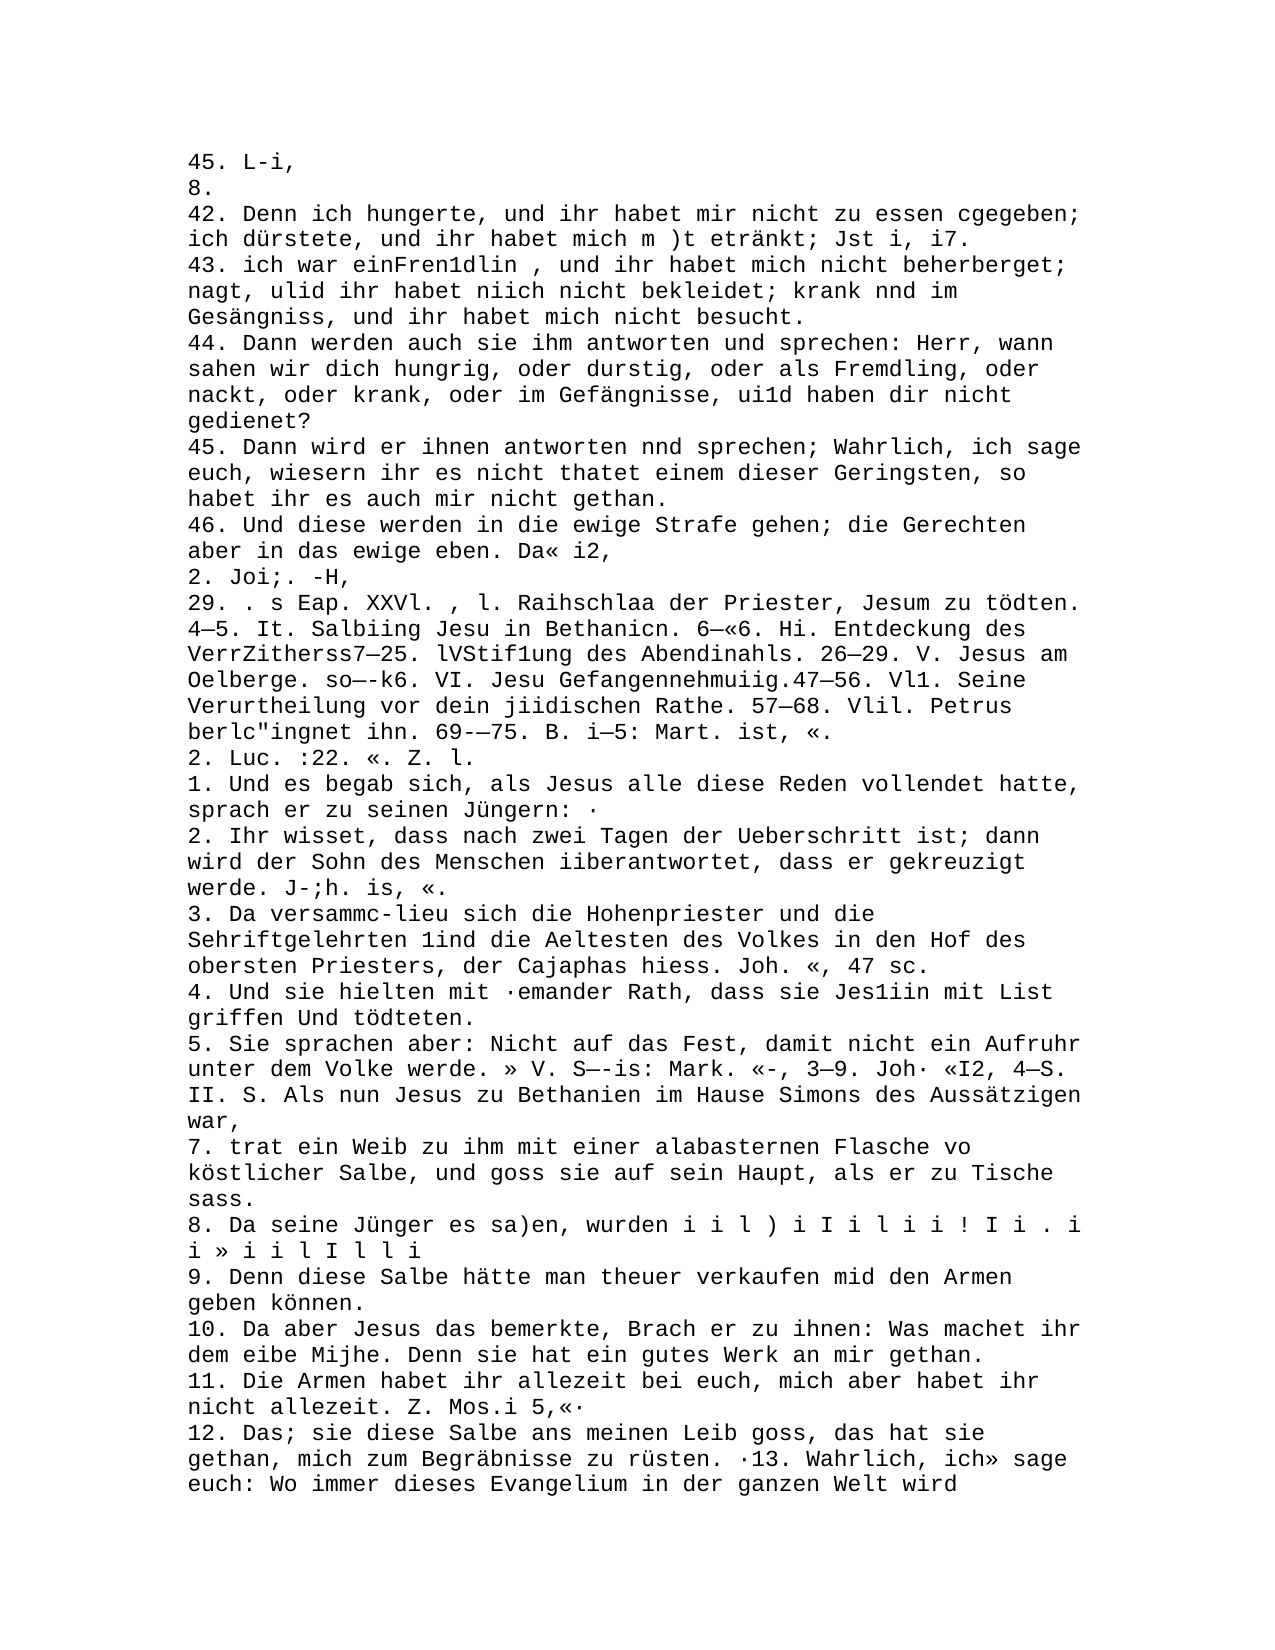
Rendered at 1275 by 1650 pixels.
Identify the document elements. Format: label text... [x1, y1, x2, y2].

text 5. Sie sprachen aber: Nicht auf das Fest, damit nicht ein Aufruhr unter dem Volke werde. » V. S—-is: Mark. «-, 3—9. Joh· «I2, 4—S. II. S. Als nun Jesus zu Bethanien im Hause Simons des Aussätzigen war, [187, 1032, 1087, 1136]
text 2. Joi;. -H, [187, 565, 1087, 591]
text 7. trat ein Weib zu ihm mit einer alabasternen Flasche vo köstlicher Salbe, und goss sie auf sein Haupt, als er zu Tische sass. [187, 1136, 1087, 1213]
text 8. [187, 176, 1087, 202]
text 2. Luc. :22. «. Z. l. [187, 747, 1087, 772]
text 9. Denn diese Salbe hätte man theuer verkaufen mid den Armen geben können. [187, 1265, 1087, 1317]
text 8. Da seine Jünger es sa)en, wurden i i l ) i I i l i i ! I i . i i » i i l I l l i [187, 1213, 1087, 1265]
text 10. Da aber Jesus das bemerkte, Brach er zu ihnen: Was machet ihr dem eibe Mijhe. Denn sie hat ein gutes Werk an mir gethan. [187, 1317, 1087, 1369]
text 12. Das; sie diese Salbe ans meinen Leib goss, das hat sie gethan, mich zum Begräbnisse zu rüsten. ·13. Wahrlich, ich» sage euch: Wo immer dieses Evangelium in der ganzen Welt wird [187, 1421, 1087, 1499]
text 44. Dann werden auch sie ihm antworten und sprechen: Herr, wann sahen wir dich hungrig, oder durstig, oder als Fremdling, oder nackt, oder krank, oder im Gefängnisse, ui1d haben dir nicht gedienet? [187, 332, 1087, 435]
text 4. Und sie hielten mit ·emander Rath, dass sie Jes1iin mit List griffen Und tödteten. [187, 980, 1087, 1032]
text 1. Und es begab sich, als Jesus alle diese Reden vollendet hatte, sprach er zu seinen Jüngern: · [187, 772, 1087, 824]
text 42. Denn ich hungerte, und ihr habet mir nicht zu essen cgegeben; ich dürstete, und ihr habet mich m )t etränkt; Jst i, i7. [187, 202, 1087, 254]
text 46. Und diese werden in die ewige Strafe gehen; die Gerechten aber in das ewige eben. Da« i2, [187, 513, 1087, 565]
text 11. Die Armen habet ihr allezeit bei euch, mich aber habet ihr nicht allezeit. Z. Mos.i 5,«· [187, 1369, 1087, 1421]
text 29. . s Eap. XXVl. , l. Raihschlaa der Priester, Jesum zu tödten. 4—5. It. Salbiing Jesu in Bethanicn. 6—«6. Hi. Entdeckung des VerrZitherss7—25. lVStif1ung des Abendinahls. 26—29. V. Jesus am Oelberge. so—-k6. VI. Jesu Gefangennehmuiig.47—56. Vl1. Seine Verurtheilung vor dein jiidischen Rathe. 57—68. Vlil. Petrus berlc"ingnet ihn. 69-—75. B. i—5: Mart. ist, «. [187, 591, 1087, 747]
text 45. Dann wird er ihnen antworten nnd sprechen; Wahrlich, ich sage euch, wiesern ihr es nicht thatet einem dieser Geringsten, so habet ihr es auch mir nicht gethan. [187, 435, 1087, 513]
text 2. Ihr wisset, dass nach zwei Tagen der Ueberschritt ist; dann wird der Sohn des Menschen iiberantwortet, dass er gekreuzigt werde. J-;h. is, «. [187, 824, 1087, 902]
text 3. Da versammc-lieu sich die Hohenpriester und die Sehriftgelehrten 1ind die Aeltesten des Volkes in den Hof des obersten Priesters, der Cajaphas hiess. Joh. «, 47 sc. [187, 902, 1087, 980]
text 45. L-i, [187, 150, 1087, 176]
text 43. ich war einFren1dlin , und ihr habet mich nicht beherberget; nagt, ulid ihr habet niich nicht bekleidet; krank nnd im Gesängniss, und ihr habet mich nicht besucht. [187, 254, 1087, 332]
